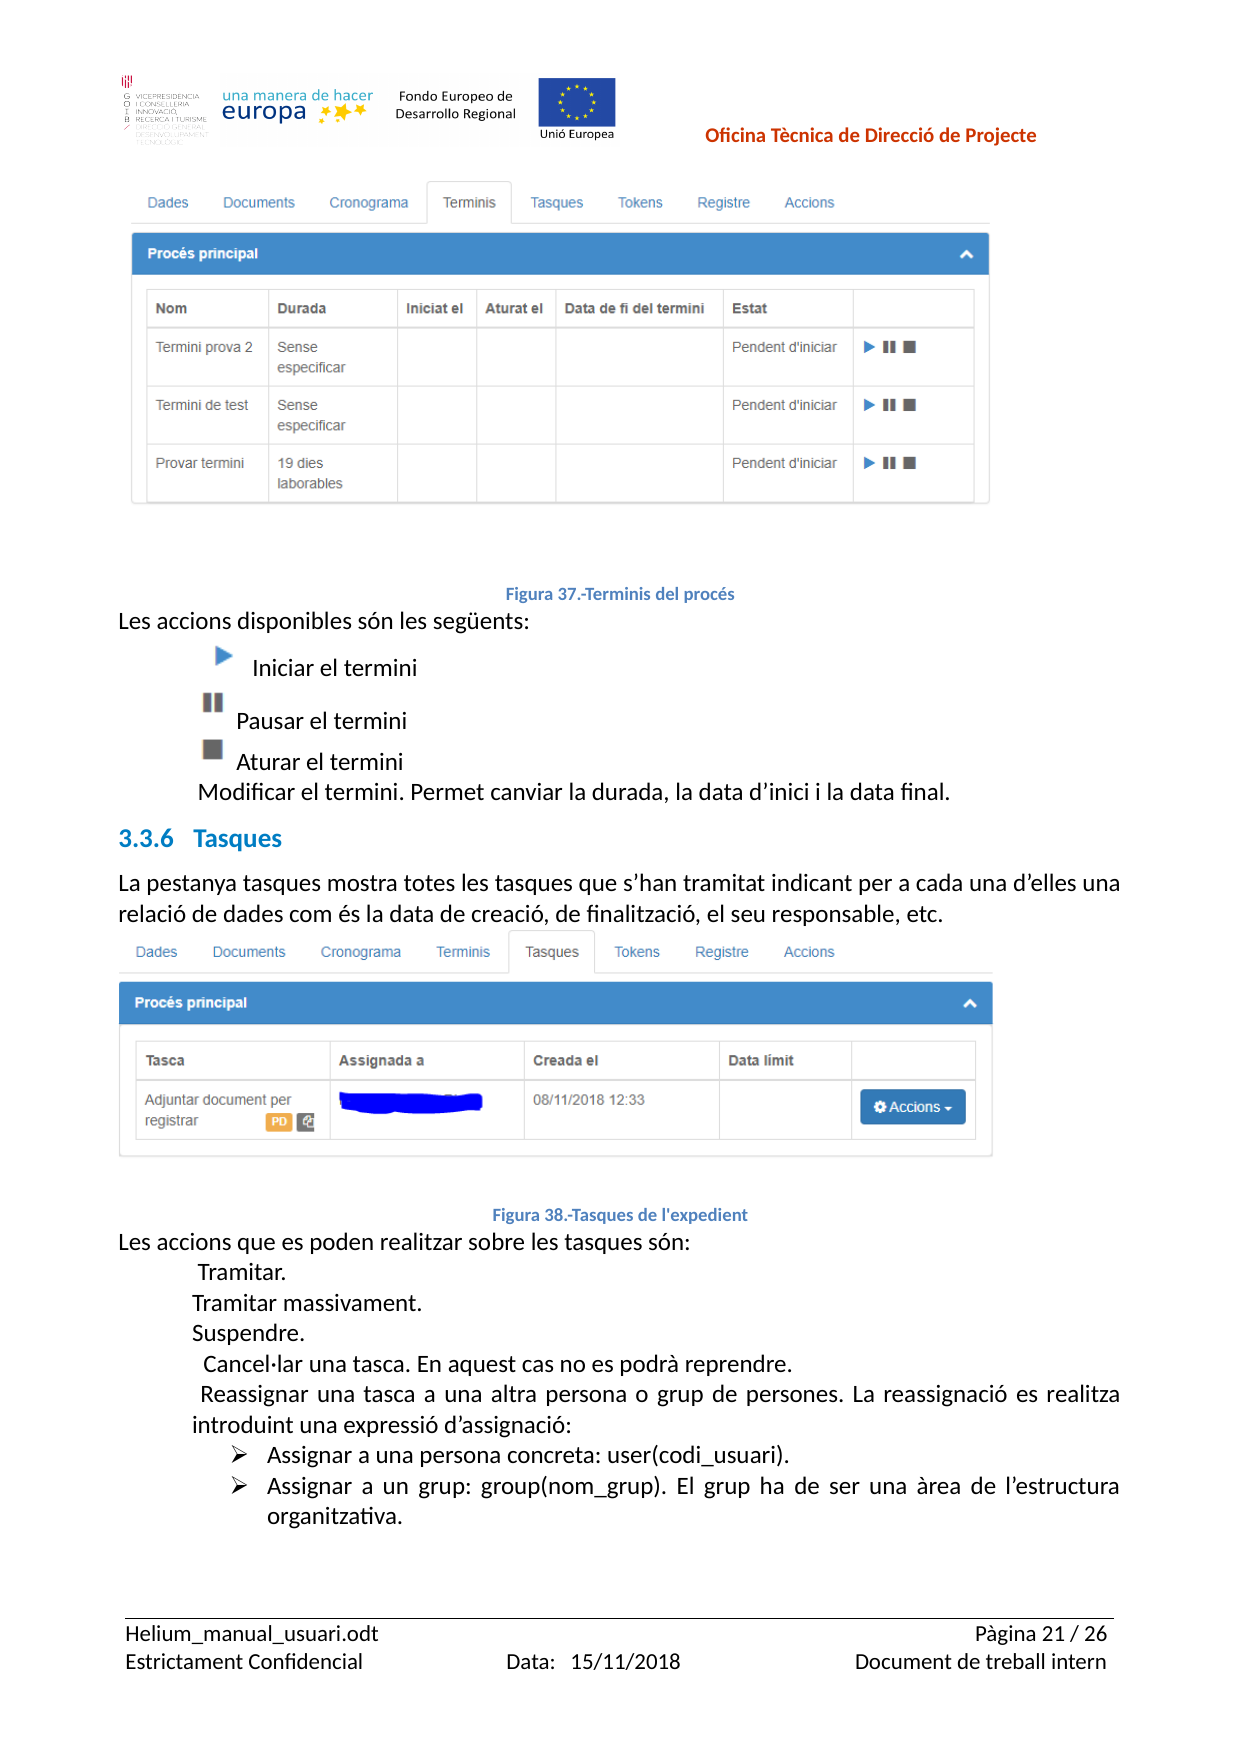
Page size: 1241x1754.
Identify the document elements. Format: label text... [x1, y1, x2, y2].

text Pausar el termini [118, 683, 1122, 736]
picture [118, 928, 1004, 1203]
subtitle Tasques [118, 822, 1122, 855]
text Les accions disponibles són les següents: [118, 605, 1122, 636]
text La pestanya tasques mostra totes les tasques que s’han tramitat indicant per a cada una d’elles una relació de dades com és la data de creació, de finalització, el seu responsable, etc. [118, 867, 1122, 928]
text Figura 37.-Terminis del procés [118, 582, 1122, 605]
picture [203, 636, 241, 677]
text Tramitar massivament. [118, 1287, 1122, 1317]
list Assignar a una persona concreta: user(codi_usuari). [229, 1439, 1122, 1470]
picture [118, 73, 213, 147]
text Suspendre. [118, 1317, 1122, 1348]
text Tramitar. [118, 1256, 1122, 1287]
text Reassignar una tasca a una altra persona o grup de persones. La reassignació es realitza introduint una expressió d’assignació: [192, 1378, 1122, 1439]
text Modificar el termini. Permet canviar la durada, la data d’inici i la data final. [192, 777, 1122, 807]
text Aturar el termini [118, 736, 1122, 777]
text Figura 38.-Tasques de l'expedient [118, 1203, 1122, 1226]
picture [197, 736, 231, 771]
text Iniciar el termini [118, 636, 1122, 683]
picture [118, 177, 1004, 583]
text Cancel·lar una tasca. En aquest cas no es podrà reprendre. [118, 1348, 1122, 1378]
text Les accions que es poden realitzar sobre les tasques són: [118, 1226, 1122, 1256]
list Assignar a un grup: group(nom_grup). El grup ha de ser una àrea de l’estructura organitzativa. [229, 1470, 1122, 1531]
picture [197, 682, 231, 730]
picture [219, 73, 621, 147]
